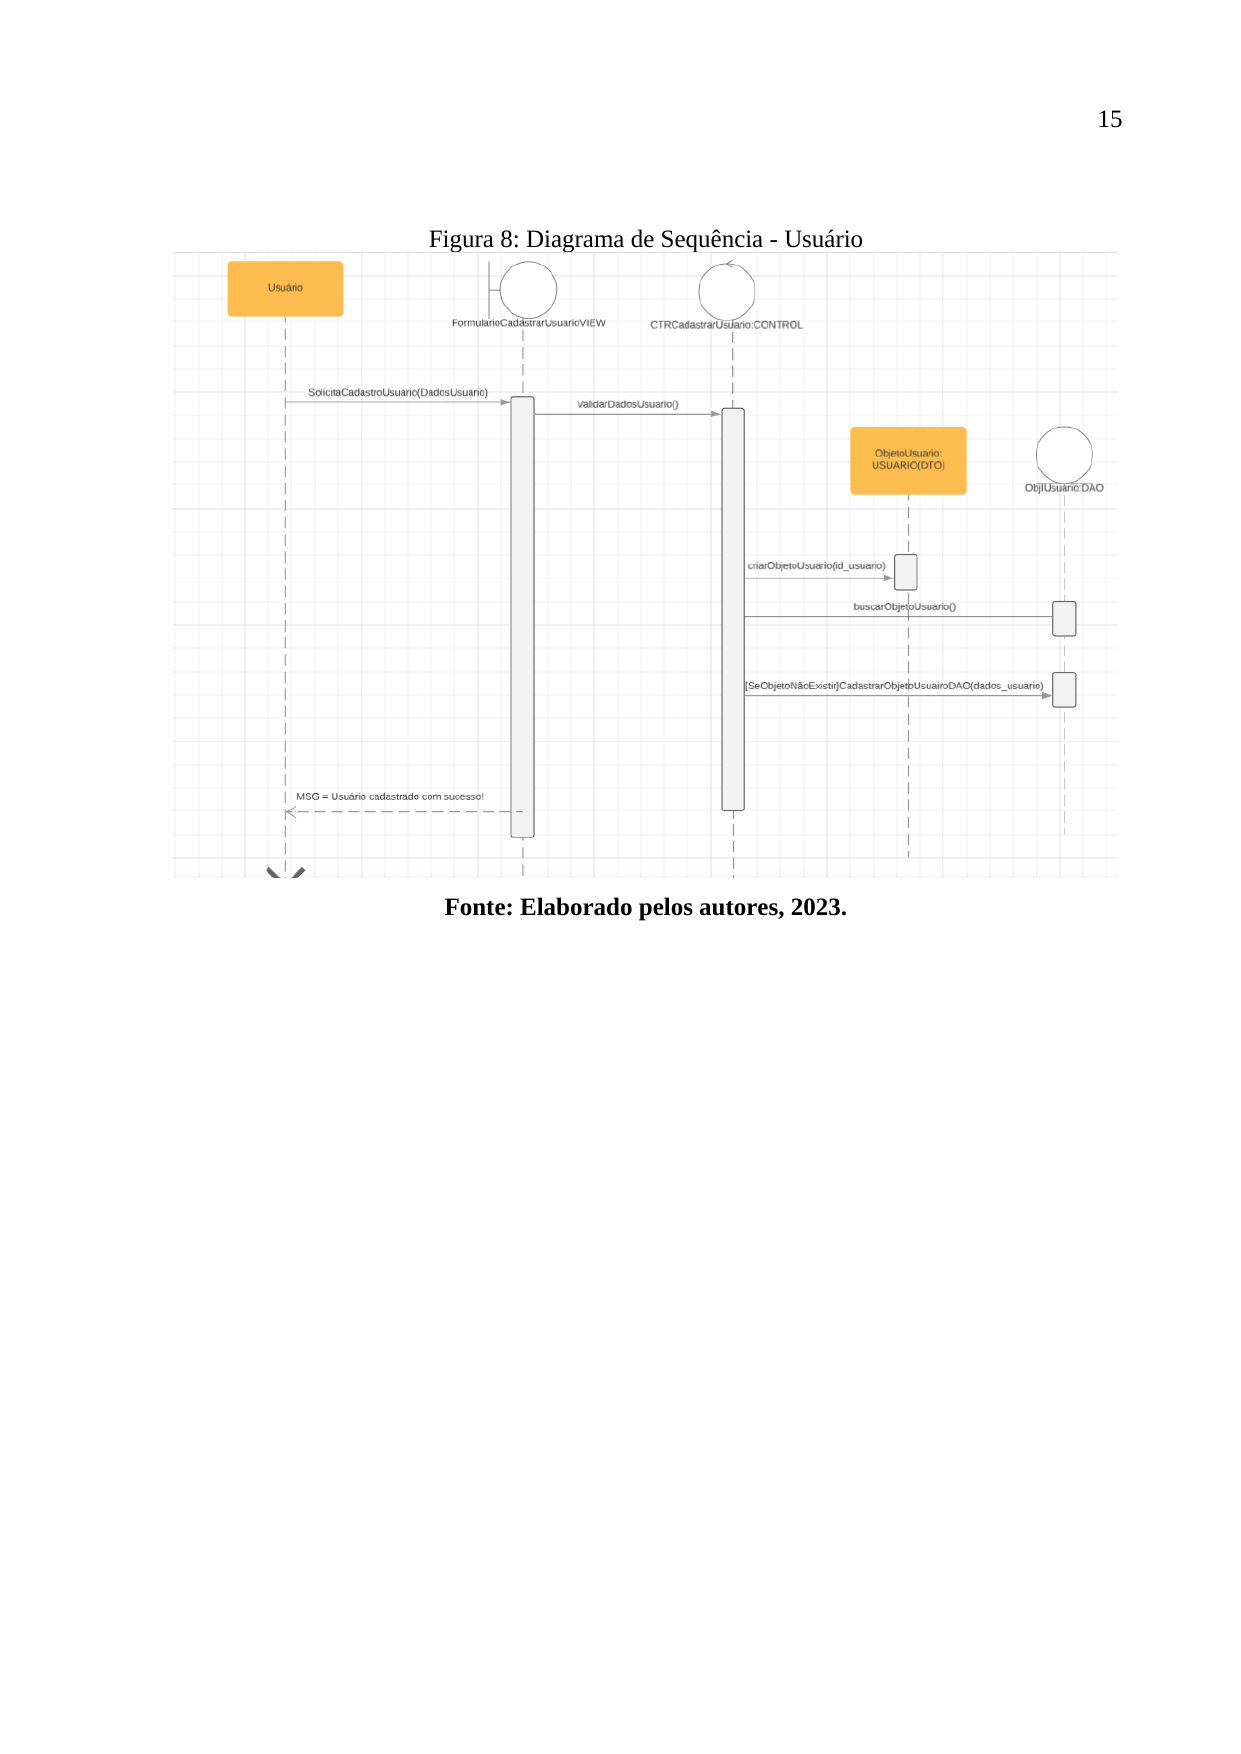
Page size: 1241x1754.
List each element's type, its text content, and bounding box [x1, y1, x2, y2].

text Figura 8: Diagrama de Sequência - Usuário [173, 224, 1118, 252]
text Fonte: Elaborado pelos autores, 2023. [173, 878, 1118, 921]
picture [173, 252, 1119, 878]
